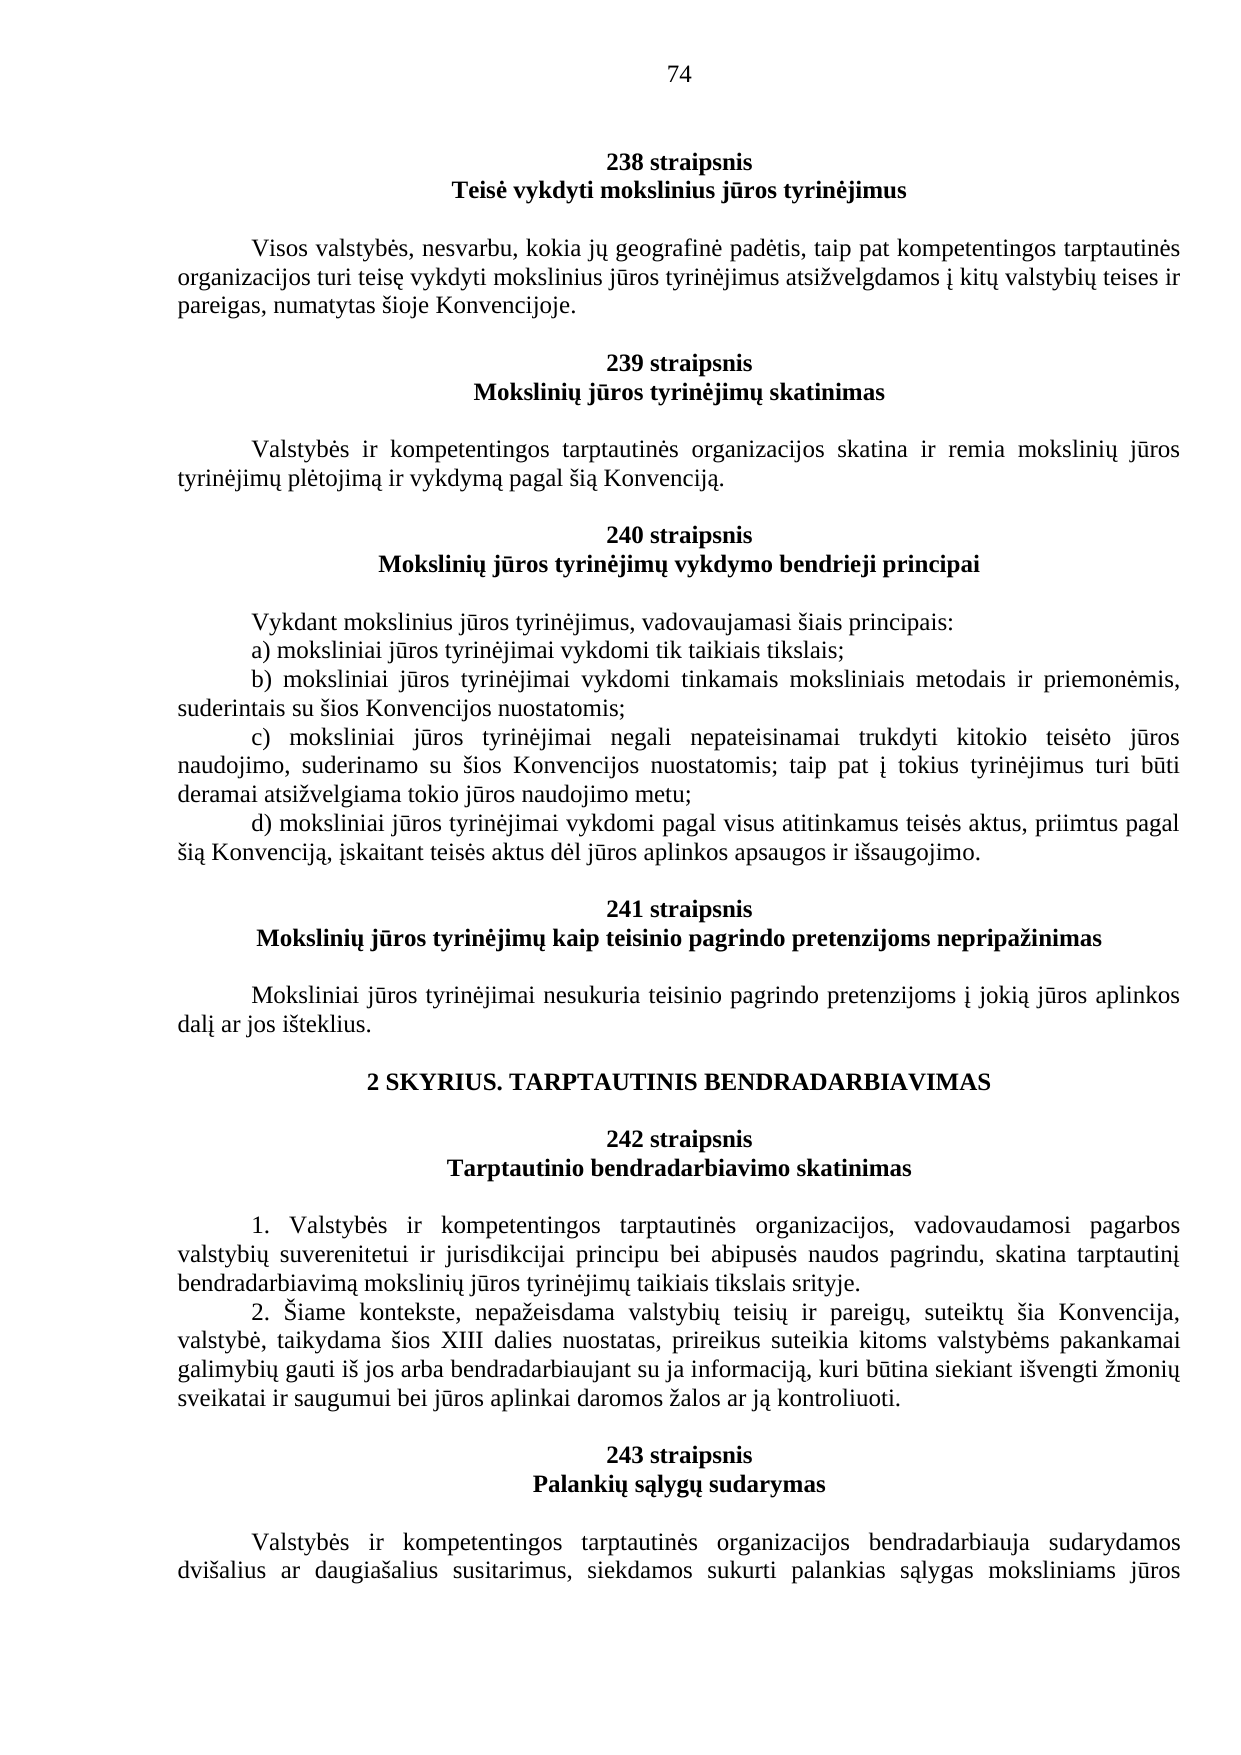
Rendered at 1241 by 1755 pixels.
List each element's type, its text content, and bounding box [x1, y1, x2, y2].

text Mokslinių jūros tyrinėjimų vykdymo bendrieji principai [177, 549, 1181, 578]
text b) moksliniai jūros tyrinėjimai vykdomi tinkamais moksliniais metodais ir priemonėmis, suderintais su šios Konvencijos nuostatomis; [177, 664, 1181, 722]
text 2 skyrius. Tarptautinis bendradarbiavimas [177, 1067, 1181, 1096]
text a) moksliniai jūros tyrinėjimai vykdomi tik taikiais tikslais; [177, 636, 1181, 664]
text Palankių sąlygų sudarymas [177, 1469, 1181, 1498]
text Moksliniai jūros tyrinėjimai nesukuria teisinio pagrindo pretenzijoms į jokią jūros aplinkos dalį ar jos išteklius. [177, 981, 1181, 1038]
text 1. Valstybės ir kompetentingos tarptautinės organizacijos, vadovaudamosi pagarbos valstybių suverenitetui ir jurisdikcijai principu bei abipusės naudos pagrindu, skatina tarptautinį bendradarbiavimą mokslinių jūros tyrinėjimų taikiais tikslais srityje. [177, 1211, 1181, 1297]
text 240 straipsnis [177, 521, 1181, 549]
text Mokslinių jūros tyrinėjimų kaip teisinio pagrindo pretenzijoms nepripažinimas [177, 923, 1181, 952]
text 241 straipsnis [177, 894, 1181, 923]
text Vykdant mokslinius jūros tyrinėjimus, vadovaujamasi šiais principais: [177, 607, 1181, 636]
text Teisė vykdyti mokslinius jūros tyrinėjimus [177, 176, 1181, 204]
text c) moksliniai jūros tyrinėjimai negali nepateisinamai trukdyti kitokio teisėto jūros naudojimo, suderinamo su šios Konvencijos nuostatomis; taip pat į tokius tyrinėjimus turi būti deramai atsižvelgiama tokio jūros naudojimo metu; [177, 722, 1181, 808]
text 239 straipsnis [177, 348, 1181, 377]
text 2. Šiame kontekste, nepažeisdama valstybių teisių ir pareigų, suteiktų šia Konvencija, valstybė, taikydama šios XIII dalies nuostatas, prireikus suteikia kitoms valstybėms pakankamai galimybių gauti iš jos arba bendradarbiaujant su ja informaciją, kuri būtina siekiant išvengti žmonių sveikatai ir saugumui bei jūros aplinkai daromos žalos ar ją kontroliuoti. [177, 1297, 1181, 1412]
text 243 straipsnis [177, 1441, 1181, 1469]
text 242 straipsnis [177, 1124, 1181, 1153]
text Mokslinių jūros tyrinėjimų skatinimas [177, 377, 1181, 406]
text 238 straipsnis [177, 147, 1181, 176]
text Tarptautinio bendradarbiavimo skatinimas [177, 1153, 1181, 1182]
text Valstybės ir kompetentingos tarptautinės organizacijos skatina ir remia mokslinių jūros tyrinėjimų plėtojimą ir vykdymą pagal šią Konvenciją. [177, 434, 1181, 492]
text Visos valstybės, nesvarbu, kokia jų geografinė padėtis, taip pat kompetentingos tarptautinės organizacijos turi teisę vykdyti mokslinius jūros tyrinėjimus atsižvelgdamos į kitų valstybių teises ir pareigas, numatytas šioje Konvencijoje. [177, 233, 1181, 319]
text Valstybės ir kompetentingos tarptautinės organizacijos bendradarbiauja sudarydamos dvišalius ar daugiašalius susitarimus, siekdamos sukurti palankias sąlygas moksliniams jūros [177, 1527, 1181, 1584]
text d) moksliniai jūros tyrinėjimai vykdomi pagal visus atitinkamus teisės aktus, priimtus pagal šią Konvenciją, įskaitant teisės aktus dėl jūros aplinkos apsaugos ir išsaugojimo. [177, 808, 1181, 866]
